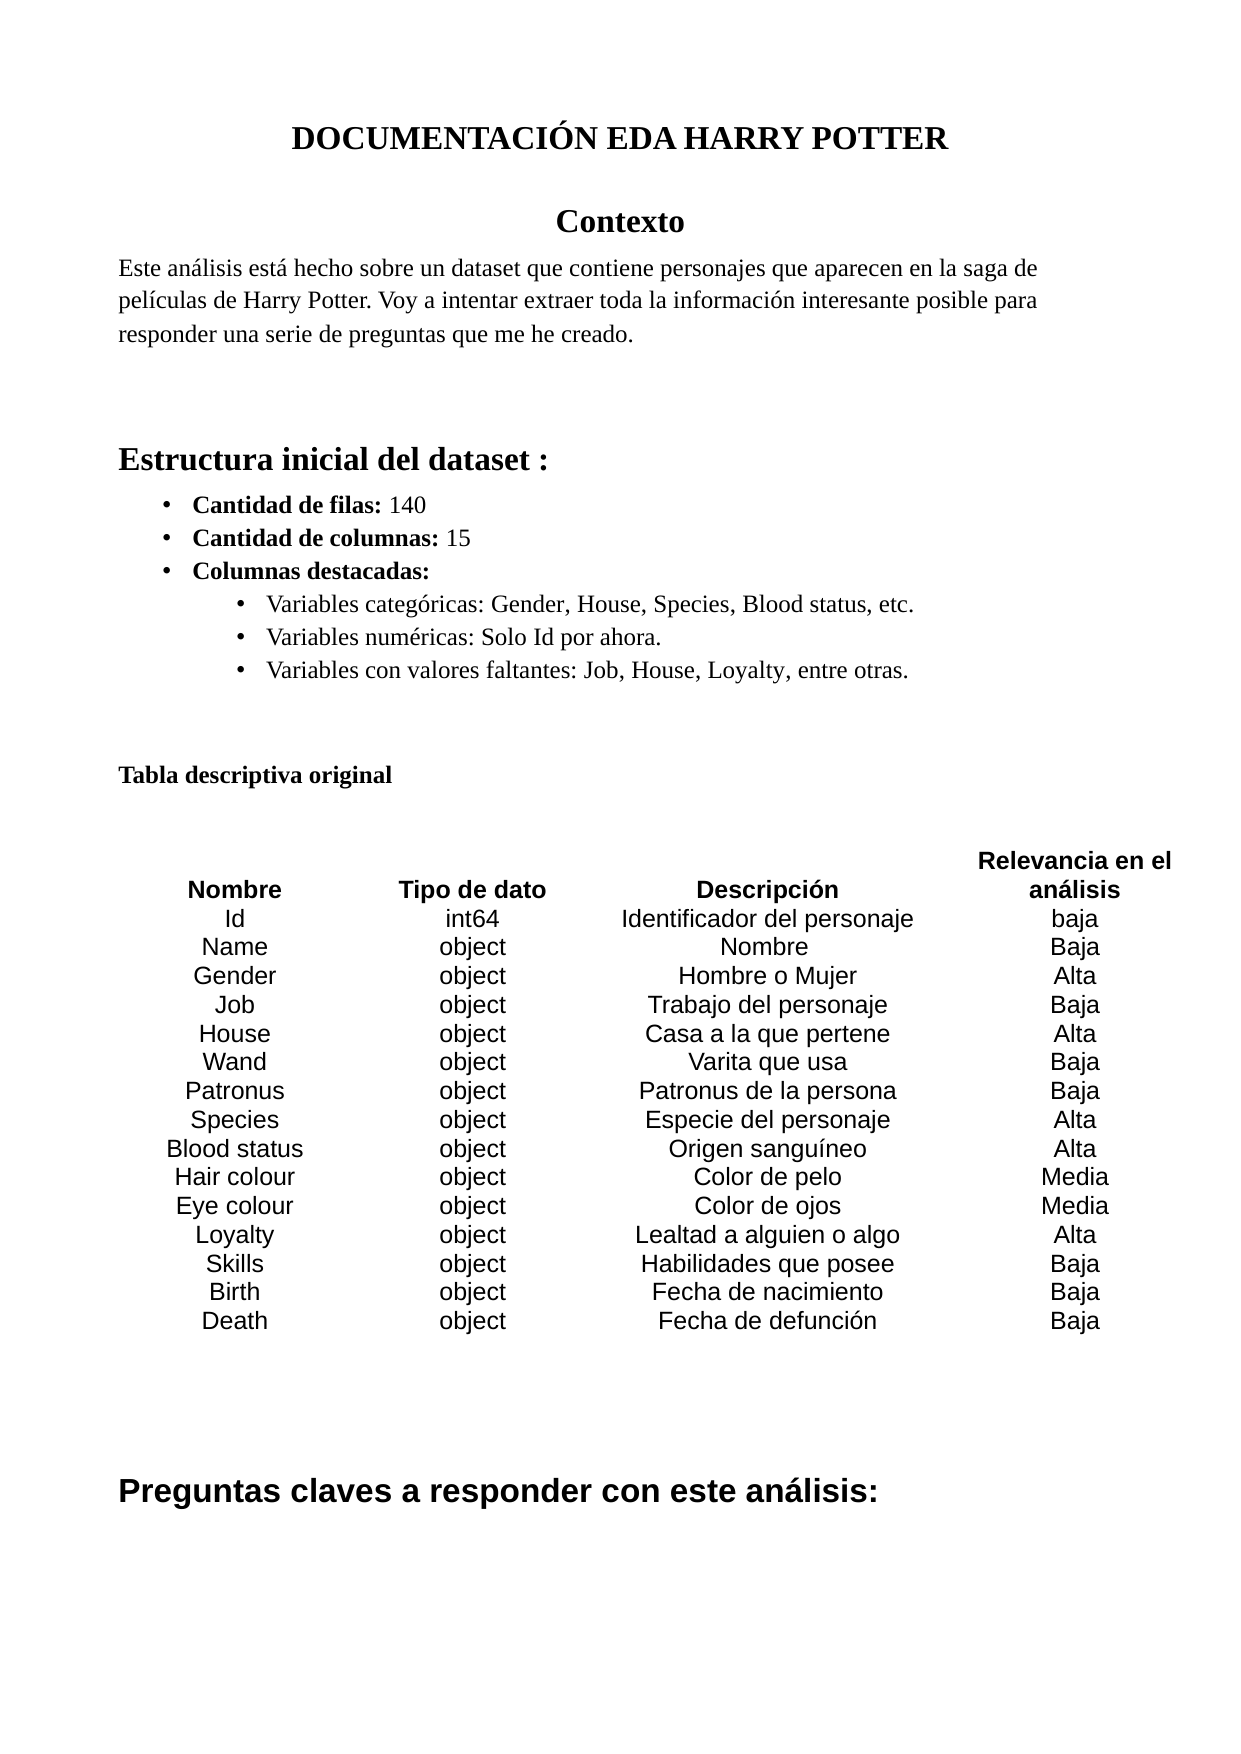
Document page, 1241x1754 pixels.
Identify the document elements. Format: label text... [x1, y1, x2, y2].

table_cell Baja [945, 1306, 1205, 1335]
table_cell object [354, 933, 591, 961]
table_cell baja [945, 904, 1205, 932]
table_cell Alta [945, 1019, 1205, 1047]
table_cell Alta [945, 961, 1205, 990]
table_cell object [354, 1076, 591, 1105]
table_cell Media [945, 1191, 1205, 1220]
table_cell Patronus de la persona [591, 1076, 945, 1105]
table_cell Hombre o Mujer [591, 961, 945, 990]
table_cell Alta [945, 1134, 1205, 1162]
table_cell Fecha de nacimiento [591, 1278, 945, 1306]
subtitle Estructura inicial del dataset : [118, 439, 1122, 477]
table_cell object [354, 1105, 591, 1134]
list Variables numéricas: Solo Id por ahora. [236, 622, 1122, 651]
table_cell Baja [945, 1076, 1205, 1105]
table_cell Loyalty [115, 1220, 354, 1249]
table_cell Identificador del personaje [591, 904, 945, 932]
table_cell object [354, 1306, 591, 1335]
table_cell Wand [115, 1048, 354, 1076]
list Variables con valores faltantes: Job, House, Loyalty, entre otras. [236, 655, 1122, 683]
table_cell object [354, 1163, 591, 1191]
text DOCUMENTACIÓN EDA HARRY POTTER [118, 118, 1122, 156]
list Cantidad de columnas: 15 [162, 523, 1122, 551]
table_header Descripción [591, 846, 945, 904]
table_cell int64 [354, 904, 591, 932]
table_cell object [354, 961, 591, 990]
table_cell Baja [945, 933, 1205, 961]
table_cell Species [115, 1105, 354, 1134]
table_cell Color de ojos [591, 1191, 945, 1220]
table_cell Especie del personaje [591, 1105, 945, 1134]
text Este análisis está hecho sobre un dataset que contiene personajes que aparecen en la saga de películas de Harry Potter. Voy a intentar extraer toda la información interesante posible para responder una serie de preguntas que me he creado. [118, 253, 1122, 347]
table_cell Varita que usa [591, 1048, 945, 1076]
subtitle Preguntas claves a responder con este análisis: [118, 1471, 1122, 1509]
text Tabla descriptiva original [118, 760, 1122, 789]
list Cantidad de filas: 140 [162, 490, 1122, 518]
table_cell Alta [945, 1105, 1205, 1134]
table_cell object [354, 1019, 591, 1047]
table_cell Origen sanguíneo [591, 1134, 945, 1162]
table_cell Baja [945, 1048, 1205, 1076]
table_cell Nombre [591, 933, 945, 961]
table_header Nombre [115, 846, 354, 904]
table_cell Eye colour [115, 1191, 354, 1220]
table_cell object [354, 1191, 591, 1220]
table_header Relevancia en el análisis [945, 846, 1205, 904]
table_cell Lealtad a alguien o algo [591, 1220, 945, 1249]
table_cell object [354, 1249, 591, 1277]
table_cell Job [115, 990, 354, 1019]
table_cell Baja [945, 1278, 1205, 1306]
list Columnas destacadas: [162, 556, 1122, 584]
table_cell object [354, 1220, 591, 1249]
table_cell Baja [945, 990, 1205, 1019]
table_cell Blood status [115, 1134, 354, 1162]
table_cell object [354, 1134, 591, 1162]
table_cell object [354, 1048, 591, 1076]
table_cell Habilidades que posee [591, 1249, 945, 1277]
table_cell Media [945, 1163, 1205, 1191]
table_cell Patronus [115, 1076, 354, 1105]
table_cell Fecha de defunción [591, 1306, 945, 1335]
table_cell Birth [115, 1278, 354, 1306]
table_cell Color de pelo [591, 1163, 945, 1191]
table_cell Gender [115, 961, 354, 990]
table_cell Hair colour [115, 1163, 354, 1191]
table_cell Alta [945, 1220, 1205, 1249]
table_cell object [354, 990, 591, 1019]
table_cell House [115, 1019, 354, 1047]
table_header Tipo de dato [354, 846, 591, 904]
table_cell object [354, 1278, 591, 1306]
table_cell Trabajo del personaje [591, 990, 945, 1019]
table_cell Casa a la que pertene [591, 1019, 945, 1047]
table_cell Baja [945, 1249, 1205, 1277]
subtitle Contexto [118, 202, 1122, 240]
table_cell Skills [115, 1249, 354, 1277]
table_cell Name [115, 933, 354, 961]
list Variables categóricas: Gender, House, Species, Blood status, etc. [236, 589, 1122, 617]
table_cell Death [115, 1306, 354, 1335]
table_cell Id [115, 904, 354, 932]
